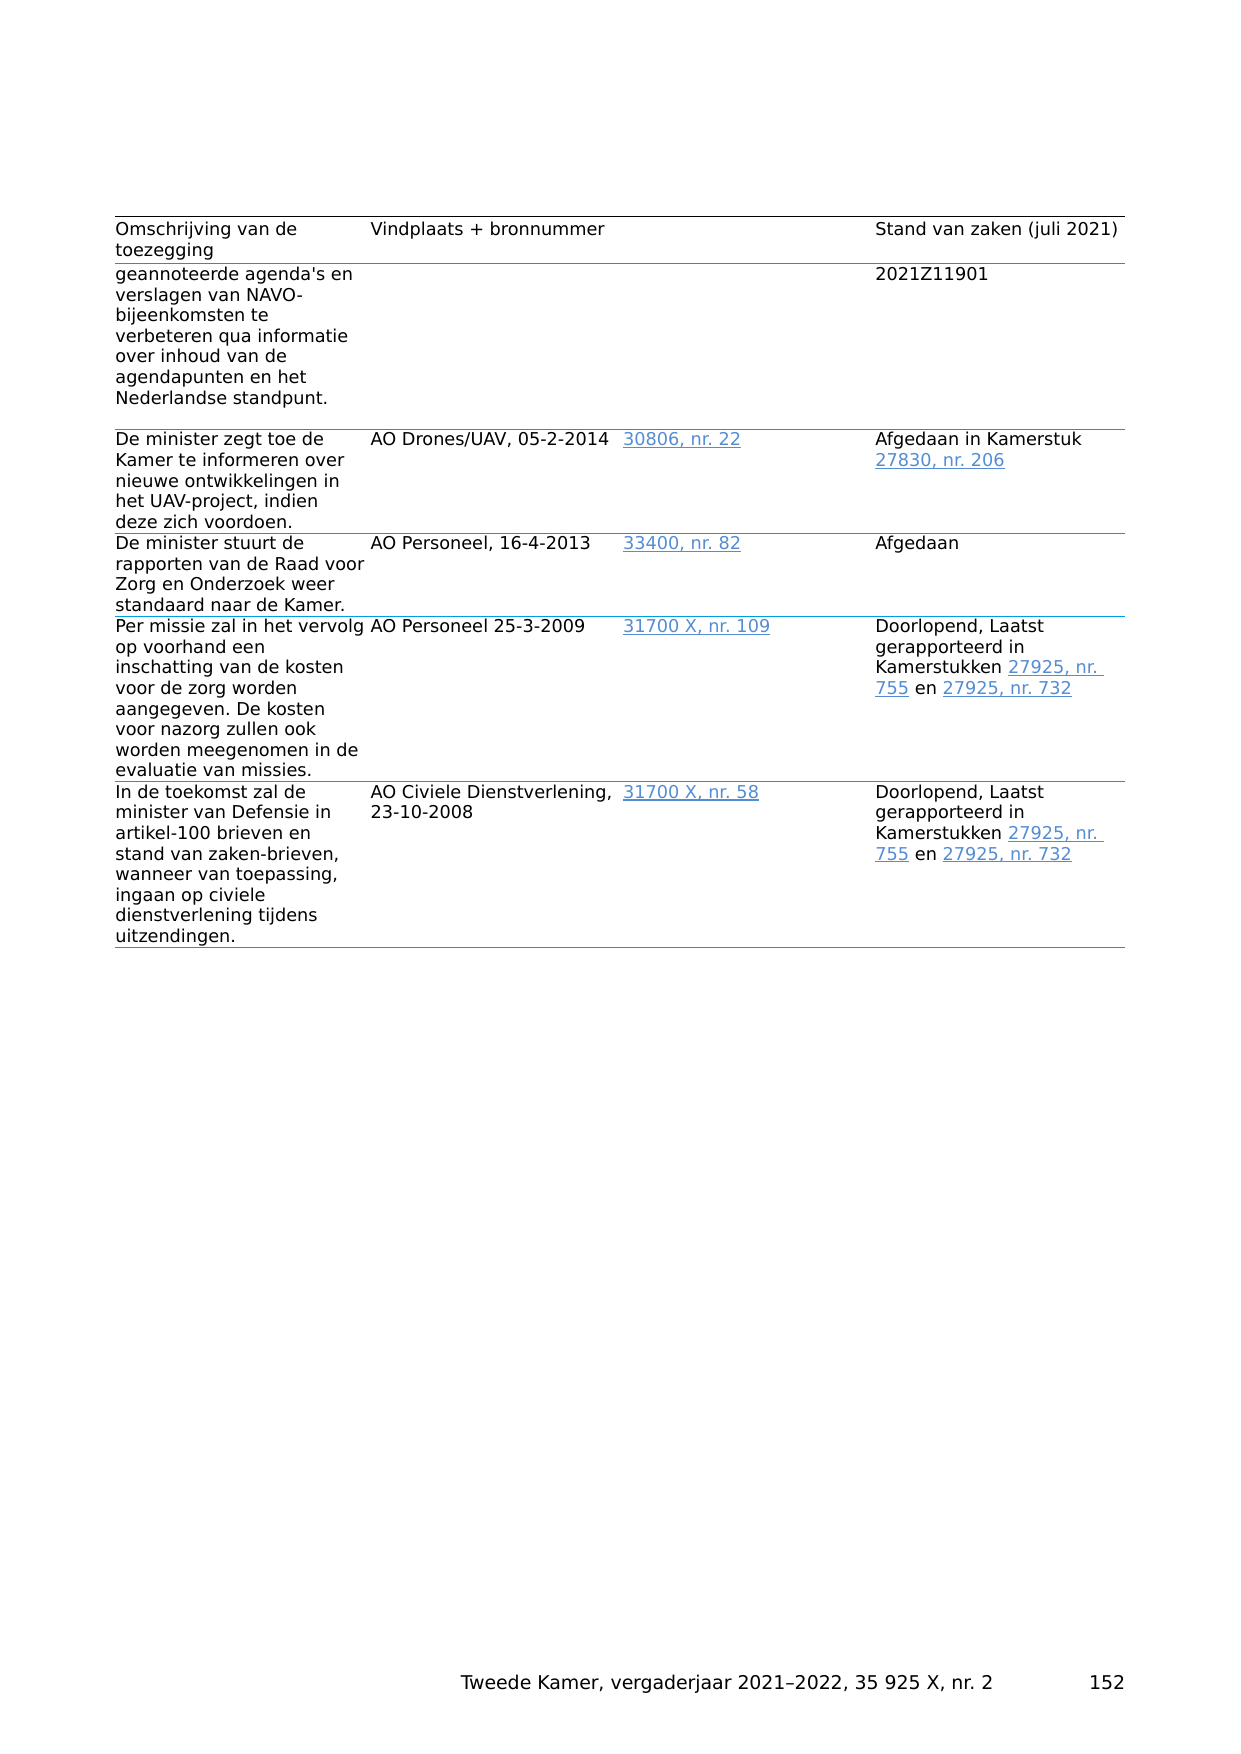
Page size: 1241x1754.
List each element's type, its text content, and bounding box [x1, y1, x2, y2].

table_cell Doorlopend, Laatst gerapporteerd in Kamerstukken 27925, nr. 755 en 27925, nr. 732 [872, 617, 1125, 781]
table_cell AO Personeel 25-3-2009 [368, 617, 620, 781]
table_cell AO Personeel, 16-4-2013 [368, 534, 620, 616]
table_cell Doorlopend, Laatst gerapporteerd in Kamerstukken 27925, nr. 755 en 27925, nr. 732 [872, 782, 1125, 947]
table_cell 31700 X, nr. 58 [620, 782, 872, 947]
table_cell De minister zegt toe de Kamer te informeren over nieuwe ontwikkelingen in het UAV-project, indien deze zich voordoen. [115, 430, 367, 532]
table_cell [620, 264, 872, 429]
table_cell 2021Z11901 [872, 264, 1125, 429]
table_cell 31700 X, nr. 109 [620, 617, 872, 781]
table_cell Per missie zal in het vervolg op voorhand een inschatting van de kosten voor de zorg worden aangegeven. De kosten voor nazorg zullen ook worden meegenomen in de evaluatie van missies. [115, 617, 367, 781]
table_cell 33400, nr. 82 [620, 534, 872, 616]
table_cell 30806, nr. 22 [620, 430, 872, 532]
table_cell Omschrijving van de toezegging [115, 217, 367, 263]
table_cell Afgedaan [872, 534, 1125, 616]
table_cell AO Civiele Dienstverlening, 23-10-2008 [368, 782, 620, 947]
table_cell Vindplaats + bronnummer [368, 217, 872, 263]
table_cell geannoteerde agenda's en verslagen van NAVO-bijeenkomsten te verbeteren qua informatie over inhoud van de agendapunten en het Nederlandse standpunt. [115, 264, 367, 429]
table_cell Afgedaan in Kamerstuk 27830, nr. 206 [872, 430, 1125, 532]
table_cell De minister stuurt de rapporten van de Raad voor Zorg en Onderzoek weer standaard naar de Kamer. [115, 534, 367, 616]
table_cell [368, 264, 620, 429]
table_cell In de toekomst zal de minister van Defensie in artikel-100 brieven en stand van zaken-brieven, wanneer van toepassing, ingaan op civiele dienstverlening tijdens uitzendingen. [115, 782, 367, 947]
table_cell Stand van zaken (juli 2021) [872, 217, 1125, 263]
table_cell AO Drones/UAV, 05-2-2014 [368, 430, 620, 532]
table_header Tabel 53 Door bewindslieden gedane toezeggingen [115, 191, 1125, 216]
